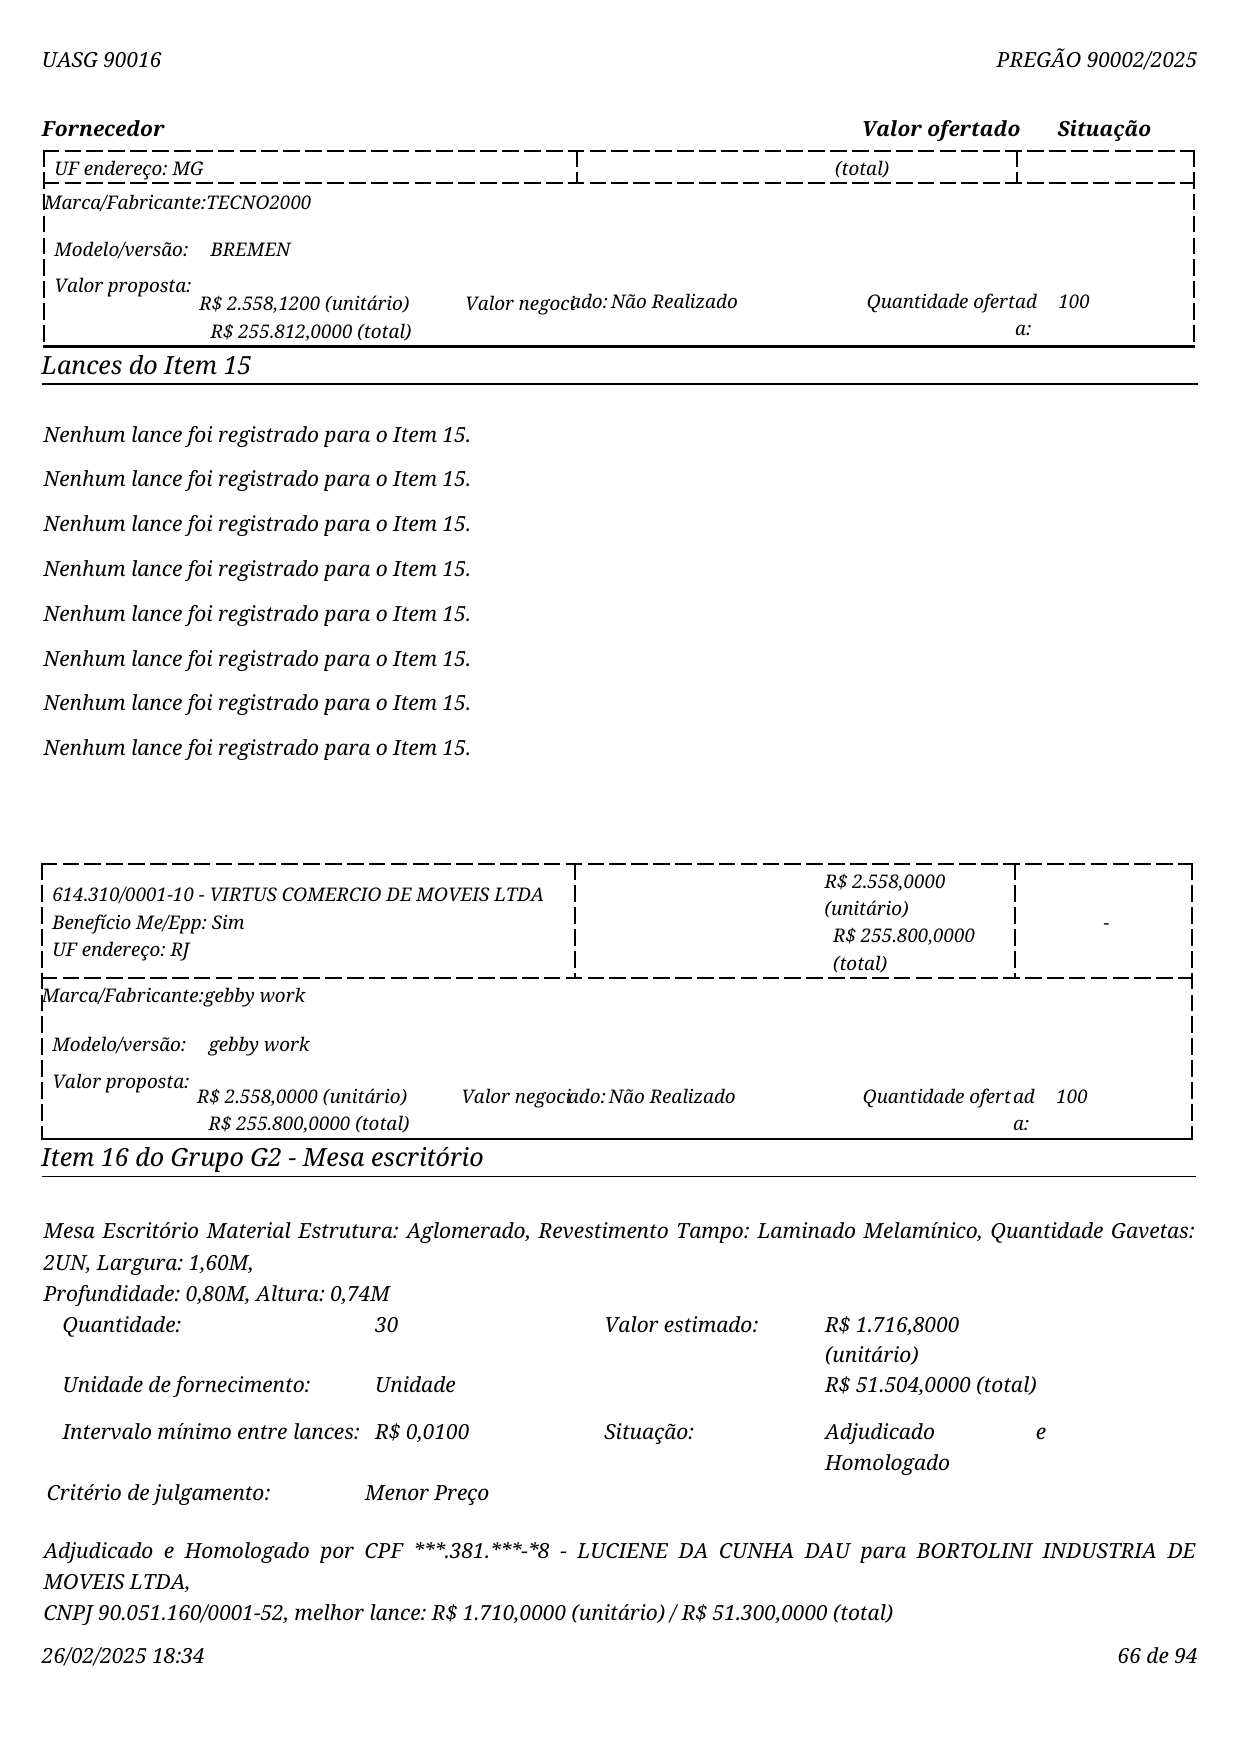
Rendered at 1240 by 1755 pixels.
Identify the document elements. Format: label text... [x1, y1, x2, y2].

text Nenhum lance foi registrado para o Item 15. [43, 688, 1199, 717]
subtitle Item 16 do Grupo G2 - Mesa escritório [41, 1140, 1200, 1174]
table_cell Quantidade ofert [809, 283, 1017, 345]
table_cell Situação: [604, 1418, 825, 1478]
table_cell [1099, 1029, 1192, 1078]
table_cell [1101, 182, 1194, 234]
table_cell ada: [1017, 283, 1048, 345]
table_cell [577, 234, 809, 283]
table_cell [1017, 234, 1101, 283]
table_cell Unidade de fornecimento: [63, 1371, 375, 1417]
table_cell ada: [1015, 1079, 1046, 1138]
table_cell Modelo/versão: Valor proposta: [42, 1029, 197, 1138]
table_header R$ 2.558,0000 (unitário) R$ 255.800,0000 (total) [824, 863, 1014, 977]
table_cell [604, 1371, 825, 1417]
table_header Valor estimado: [604, 1310, 825, 1371]
table_header 30 [375, 1310, 604, 1371]
table_header - [1099, 863, 1192, 977]
table_cell Adjudicado e Homologado [825, 1418, 1048, 1478]
text Nenhum lance foi registrado para o Item 15. [43, 420, 1199, 448]
table_cell [575, 1029, 824, 1078]
text Nenhum lance foi registrado para o Item 15. [43, 733, 1199, 762]
table_cell Intervalo mínimo entre lances: [63, 1418, 375, 1478]
table_cell [1099, 977, 1192, 1029]
table_cell [809, 234, 1017, 283]
text Nenhum lance foi registrado para o Item 15. [43, 554, 1199, 582]
table_header 614.310/0001-10 - VIRTUS COMERCIO DE MOVEIS LTDA Benefício Me/Epp: Sim UF endereço: RJ [42, 863, 575, 977]
table_cell [575, 977, 824, 1029]
table_cell [809, 182, 1017, 234]
table_cell [1099, 1079, 1192, 1138]
table_header R$ 1.716,8000 (unitário) [825, 1310, 1048, 1371]
text CNPJ 90.051.160/0001-52, melhor lance: R$ 1.710,0000 (unitário) / R$ 51.300,0000 (total) [43, 1598, 1199, 1627]
table_cell UF endereço: MG [44, 150, 577, 182]
table_cell Unidade [375, 1371, 604, 1417]
text Mesa Escritório Material Estrutura: Aglomerado, Revestimento Tampo: Laminado Melamínico, Quantidade Gavetas: 2UN, Largura: 1,60M, [43, 1216, 1199, 1276]
table_cell R$ 2.558,0000 (unitário) Valor negoci R$ 255.800,0000 (total) [197, 1079, 575, 1138]
table_header Quantidade: [63, 1310, 375, 1371]
table_header [575, 863, 824, 977]
table_cell (total) [809, 150, 1017, 182]
table_cell R$ 0,0100 [375, 1418, 604, 1478]
text Adjudicado e Homologado por CPF ***.381.***-*8 - LUCIENE DA CUNHA DAU para BORTOLINI INDUSTRIA DE MOVEIS LTDA, [43, 1536, 1199, 1596]
table_cell [1017, 182, 1101, 234]
table_cell [577, 182, 809, 234]
subtitle Lances do Item 15 [41, 347, 1200, 381]
table_cell [824, 977, 1014, 1029]
table_cell - [1101, 150, 1194, 182]
table_cell [1015, 1029, 1098, 1078]
text Nenhum lance foi registrado para o Item 15. [43, 599, 1199, 627]
table_cell [577, 150, 809, 182]
table_cell BREMEN [199, 234, 577, 283]
table_cell [824, 1029, 1014, 1078]
text Nenhum lance foi registrado para o Item 15. [43, 509, 1199, 538]
table_cell gebby work [197, 1029, 575, 1078]
table_cell R$ 2.558,1200 (unitário) Valor negoci R$ 255.812,0000 (total) [199, 283, 577, 345]
text Profundidade: 0,80M, Altura: 0,74M [43, 1279, 1199, 1307]
table_cell Marca/Fabricante: gebby work [42, 977, 575, 1029]
table_cell 100 [1048, 283, 1101, 345]
table_cell ado: Não Realizado [577, 283, 809, 345]
table_cell R$ 51.504,0000 (total) [825, 1371, 1048, 1417]
table_cell Marca/Fabricante: TECNO2000 [44, 182, 577, 234]
table_cell Quantidade ofert [824, 1079, 1014, 1138]
table_cell 100 [1046, 1079, 1098, 1138]
table_cell ado: Não Realizado [575, 1079, 824, 1138]
table_cell Modelo/versão: Valor proposta: [44, 234, 199, 345]
text Nenhum lance foi registrado para o Item 15. [43, 644, 1199, 672]
table_cell [1101, 234, 1194, 283]
table_header [1015, 863, 1098, 977]
text Critério de julgamento: Menor Preço [42, 1478, 1200, 1506]
table_cell [1017, 150, 1101, 182]
table_cell [1101, 283, 1194, 345]
table_cell [1015, 977, 1098, 1029]
text Nenhum lance foi registrado para o Item 15. [43, 464, 1199, 493]
